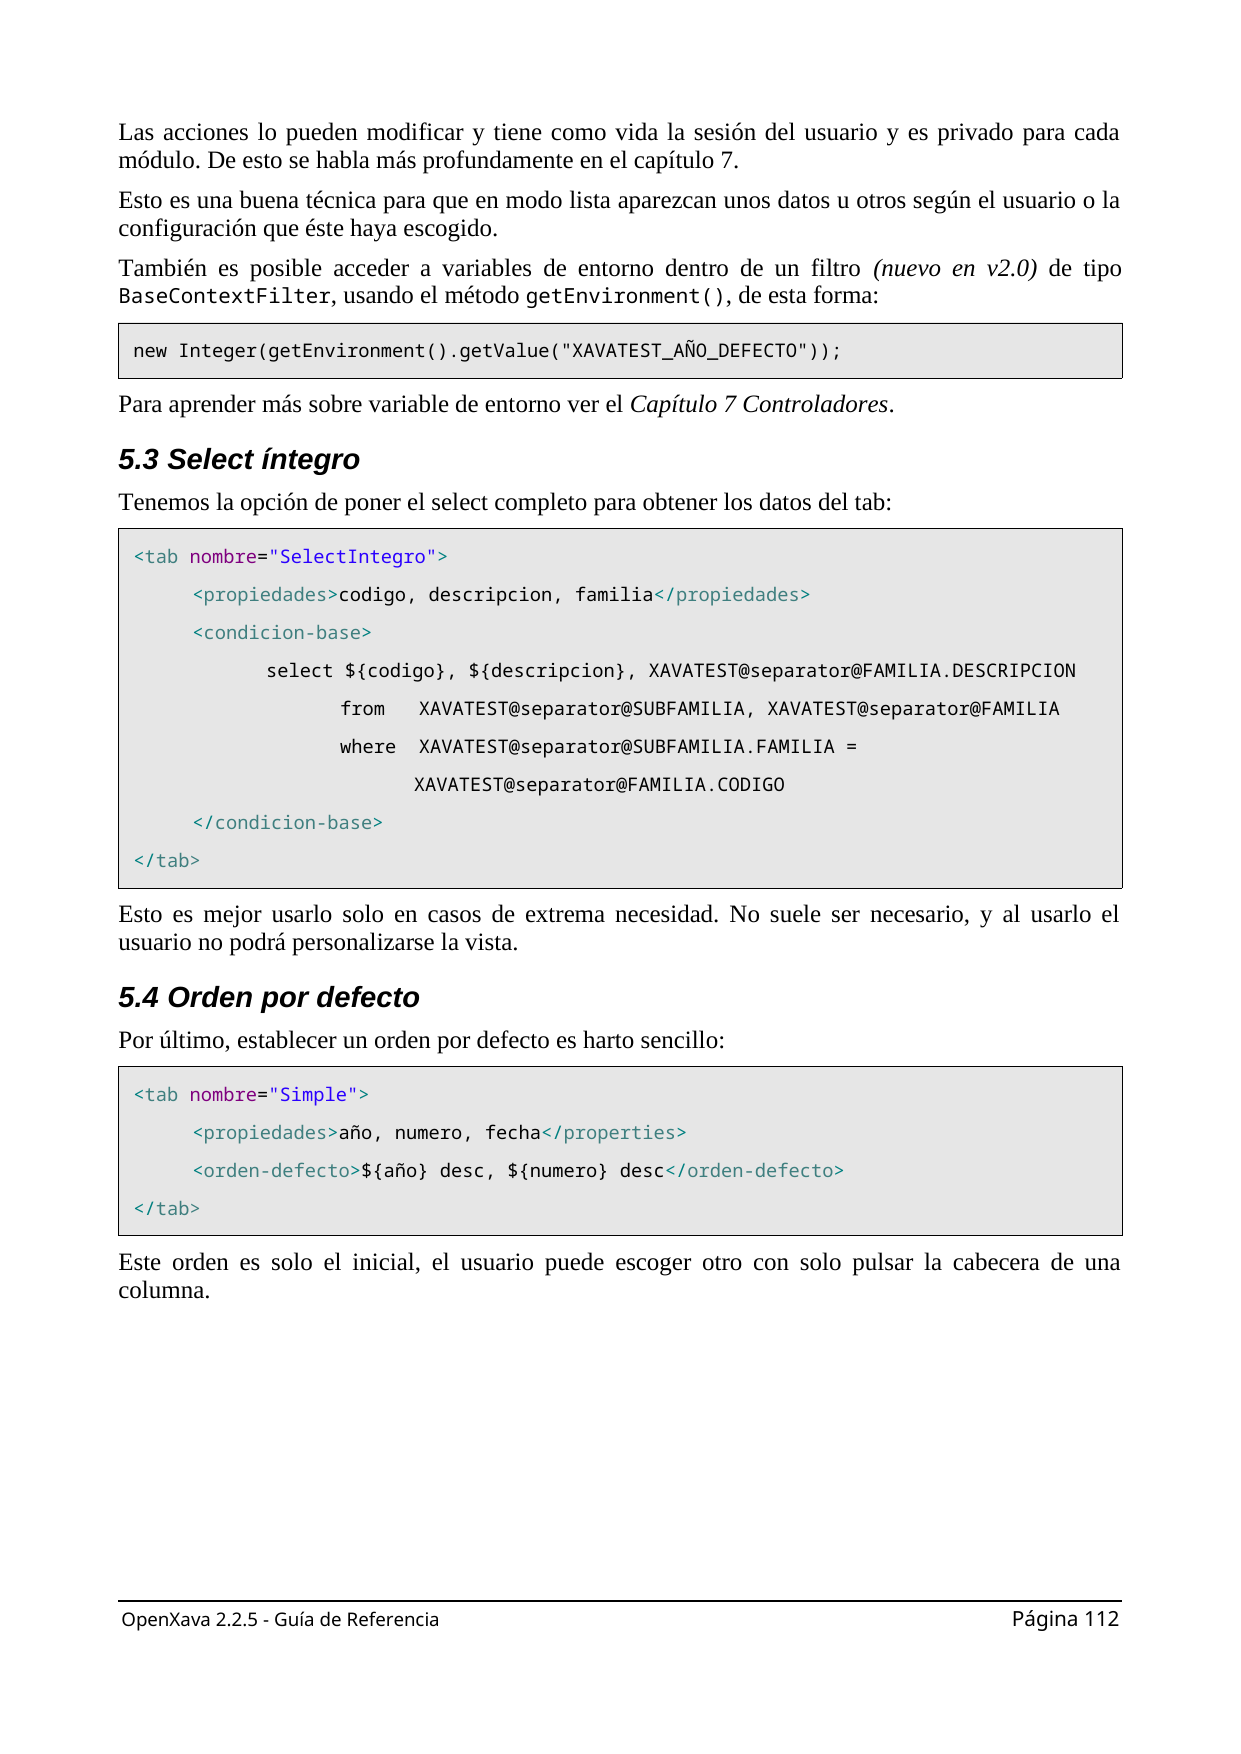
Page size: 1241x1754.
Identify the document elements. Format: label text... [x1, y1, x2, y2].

text </tab> [119, 1180, 1122, 1235]
text <condicion-base> [119, 604, 1122, 642]
text Las acciones lo pueden modificar y tiene como vida la sesión del usuario y es privado para cada módulo. De esto se habla más profundamente en el capítulo 7. [118, 118, 1122, 173]
text new Integer(getEnvironment().getValue("XAVATEST_AÑO_DEFECTO")); [119, 324, 1122, 378]
text Por último, establecer un orden por defecto es harto sencillo: [118, 1026, 1122, 1054]
text from XAVATEST@separator@SUBFAMILIA, XAVATEST@separator@FAMILIA [119, 680, 1122, 718]
subtitle Orden por defecto [118, 981, 1122, 1013]
text <tab nombre="SelectIntegro"> [119, 529, 1122, 566]
text Para aprender más sobre variable de entorno ver el Capítulo 7 Controladores. [118, 390, 1122, 418]
text </tab> [119, 832, 1122, 888]
text <propiedades>codigo, descripcion, familia</propiedades> [119, 566, 1122, 604]
text <orden-defecto>${año} desc, ${numero} desc</orden-defecto> [119, 1142, 1122, 1180]
text <propiedades>año, numero, fecha</properties> [119, 1104, 1122, 1142]
text XAVATEST@separator@FAMILIA.CODIGO [119, 756, 1122, 794]
subtitle Select íntegro [118, 443, 1122, 476]
text Tenemos la opción de poner el select completo para obtener los datos del tab: [118, 488, 1122, 516]
text Este orden es solo el inicial, el usuario puede escoger otro con solo pulsar la cabecera de una columna. [118, 1248, 1122, 1303]
text Esto es mejor usarlo solo en casos de extrema necesidad. No suele ser necesario, y al usarlo el usuario no podrá personalizarse la vista. [118, 900, 1122, 956]
text </condicion-base> [119, 794, 1122, 832]
text where XAVATEST@separator@SUBFAMILIA.FAMILIA = [119, 718, 1122, 756]
text También es posible acceder a variables de entorno dentro de un filtro (nuevo en v2.0) de tipo BaseContextFilter, usando el método getEnvironment(), de esta forma: [118, 254, 1122, 310]
text Esto es una buena técnica para que en modo lista aparezcan unos datos u otros según el usuario o la configuración que éste haya escogido. [118, 186, 1122, 241]
text select ${codigo}, ${descripcion}, XAVATEST@separator@FAMILIA.DESCRIPCION [119, 642, 1122, 680]
text <tab nombre="Simple"> [119, 1067, 1122, 1104]
